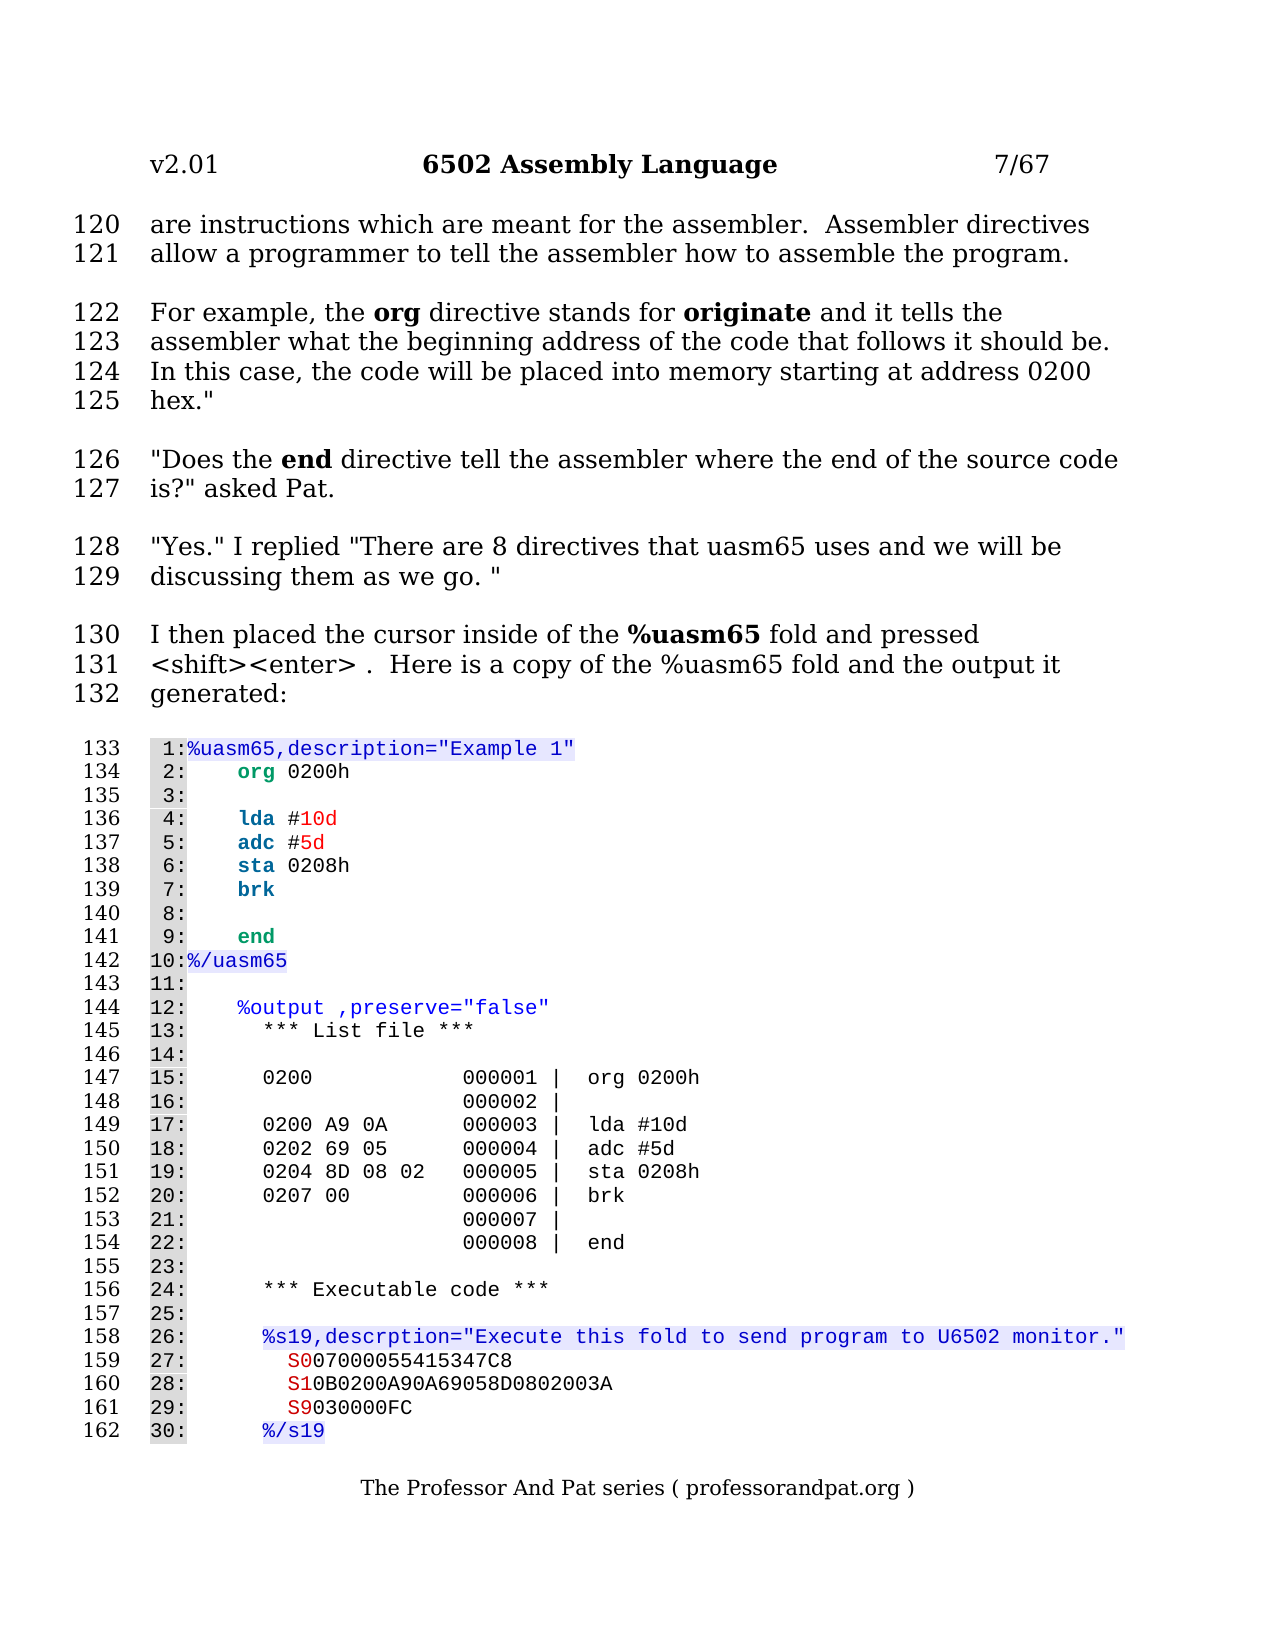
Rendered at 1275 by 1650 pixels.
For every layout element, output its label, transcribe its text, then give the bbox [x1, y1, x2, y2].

text 18: 0202 69 05 000004 | adc #5d [150, 1138, 1125, 1162]
text 12: %output ,preserve="false" [150, 997, 1125, 1020]
text For example, the org directive stands for originate and it tells the assembler what the beginning address of the code that follows it should be. In this case, the code will be placed into memory starting at address 0200 hex." [150, 298, 1125, 415]
text 5: adc #5d [150, 832, 1125, 856]
text 27: S007000055415347C8 [150, 1350, 1125, 1373]
text 21: 000007 | [150, 1209, 1125, 1232]
text 2: org 0200h [150, 761, 1125, 785]
text 22: 000008 | end [150, 1232, 1125, 1256]
text 26: %s19,descrption="Execute this fold to send program to U6502 monitor." [150, 1326, 1125, 1350]
text 9: end [150, 926, 1125, 950]
text 10:%/uasm65 [150, 950, 1125, 973]
text 25: [150, 1303, 1125, 1326]
text 1:%uasm65,description="Example 1" [150, 738, 1125, 761]
text 8: [150, 903, 1125, 926]
text 14: [150, 1044, 1125, 1067]
text "Does the end directive tell the assembler where the end of the source code is?" asked Pat. [150, 444, 1125, 503]
text 28: S10B0200A90A69058D0802003A [150, 1373, 1125, 1397]
text 11: [150, 973, 1125, 997]
text 4: lda #10d [150, 808, 1125, 832]
text 6: sta 0208h [150, 856, 1125, 879]
text I then placed the cursor inside of the %uasm65 fold and pressed <shift><enter> . Here is a copy of the %uasm65 fold and the output it generated: [150, 620, 1125, 708]
text are instructions which are meant for the assembler. Assembler directives allow a programmer to tell the assembler how to assemble the program. [150, 210, 1125, 268]
text 13: *** List file *** [150, 1020, 1125, 1044]
text 15: 0200 000001 | org 0200h [150, 1067, 1125, 1091]
text 3: [150, 785, 1125, 808]
text 7: brk [150, 879, 1125, 903]
text 23: [150, 1256, 1125, 1279]
text 24: *** Executable code *** [150, 1279, 1125, 1303]
text 17: 0200 A9 0A 000003 | lda #10d [150, 1114, 1125, 1138]
text 29: S9030000FC [150, 1397, 1125, 1421]
text 16: 000002 | [150, 1091, 1125, 1114]
text 20: 0207 00 000006 | brk [150, 1185, 1125, 1209]
text "Yes." I replied "There are 8 directives that uasm65 uses and we will be discussing them as we go. " [150, 533, 1125, 591]
text 19: 0204 8D 08 02 000005 | sta 0208h [150, 1162, 1125, 1185]
text 30: %/s19 [150, 1421, 1125, 1444]
